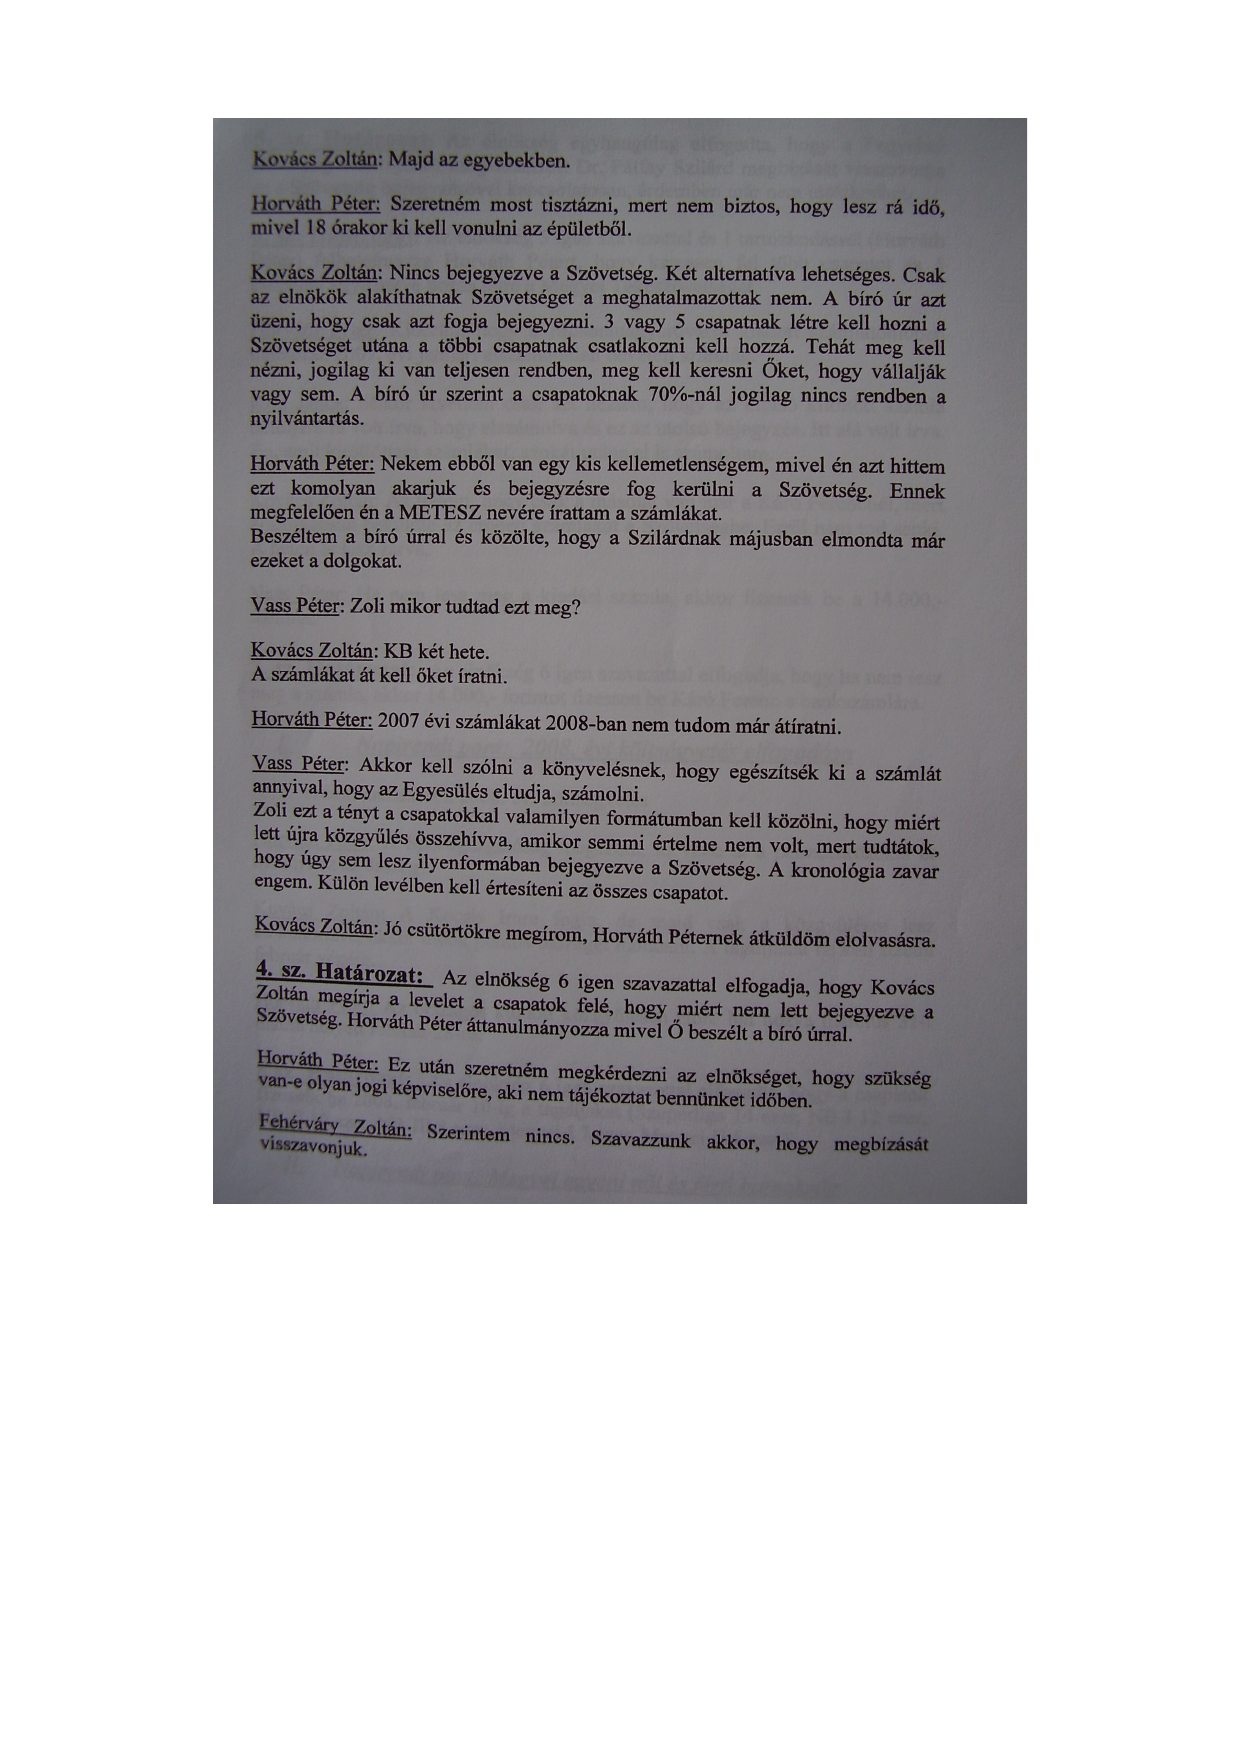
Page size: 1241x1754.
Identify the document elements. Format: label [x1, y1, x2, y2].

picture [213, 118, 1028, 1204]
